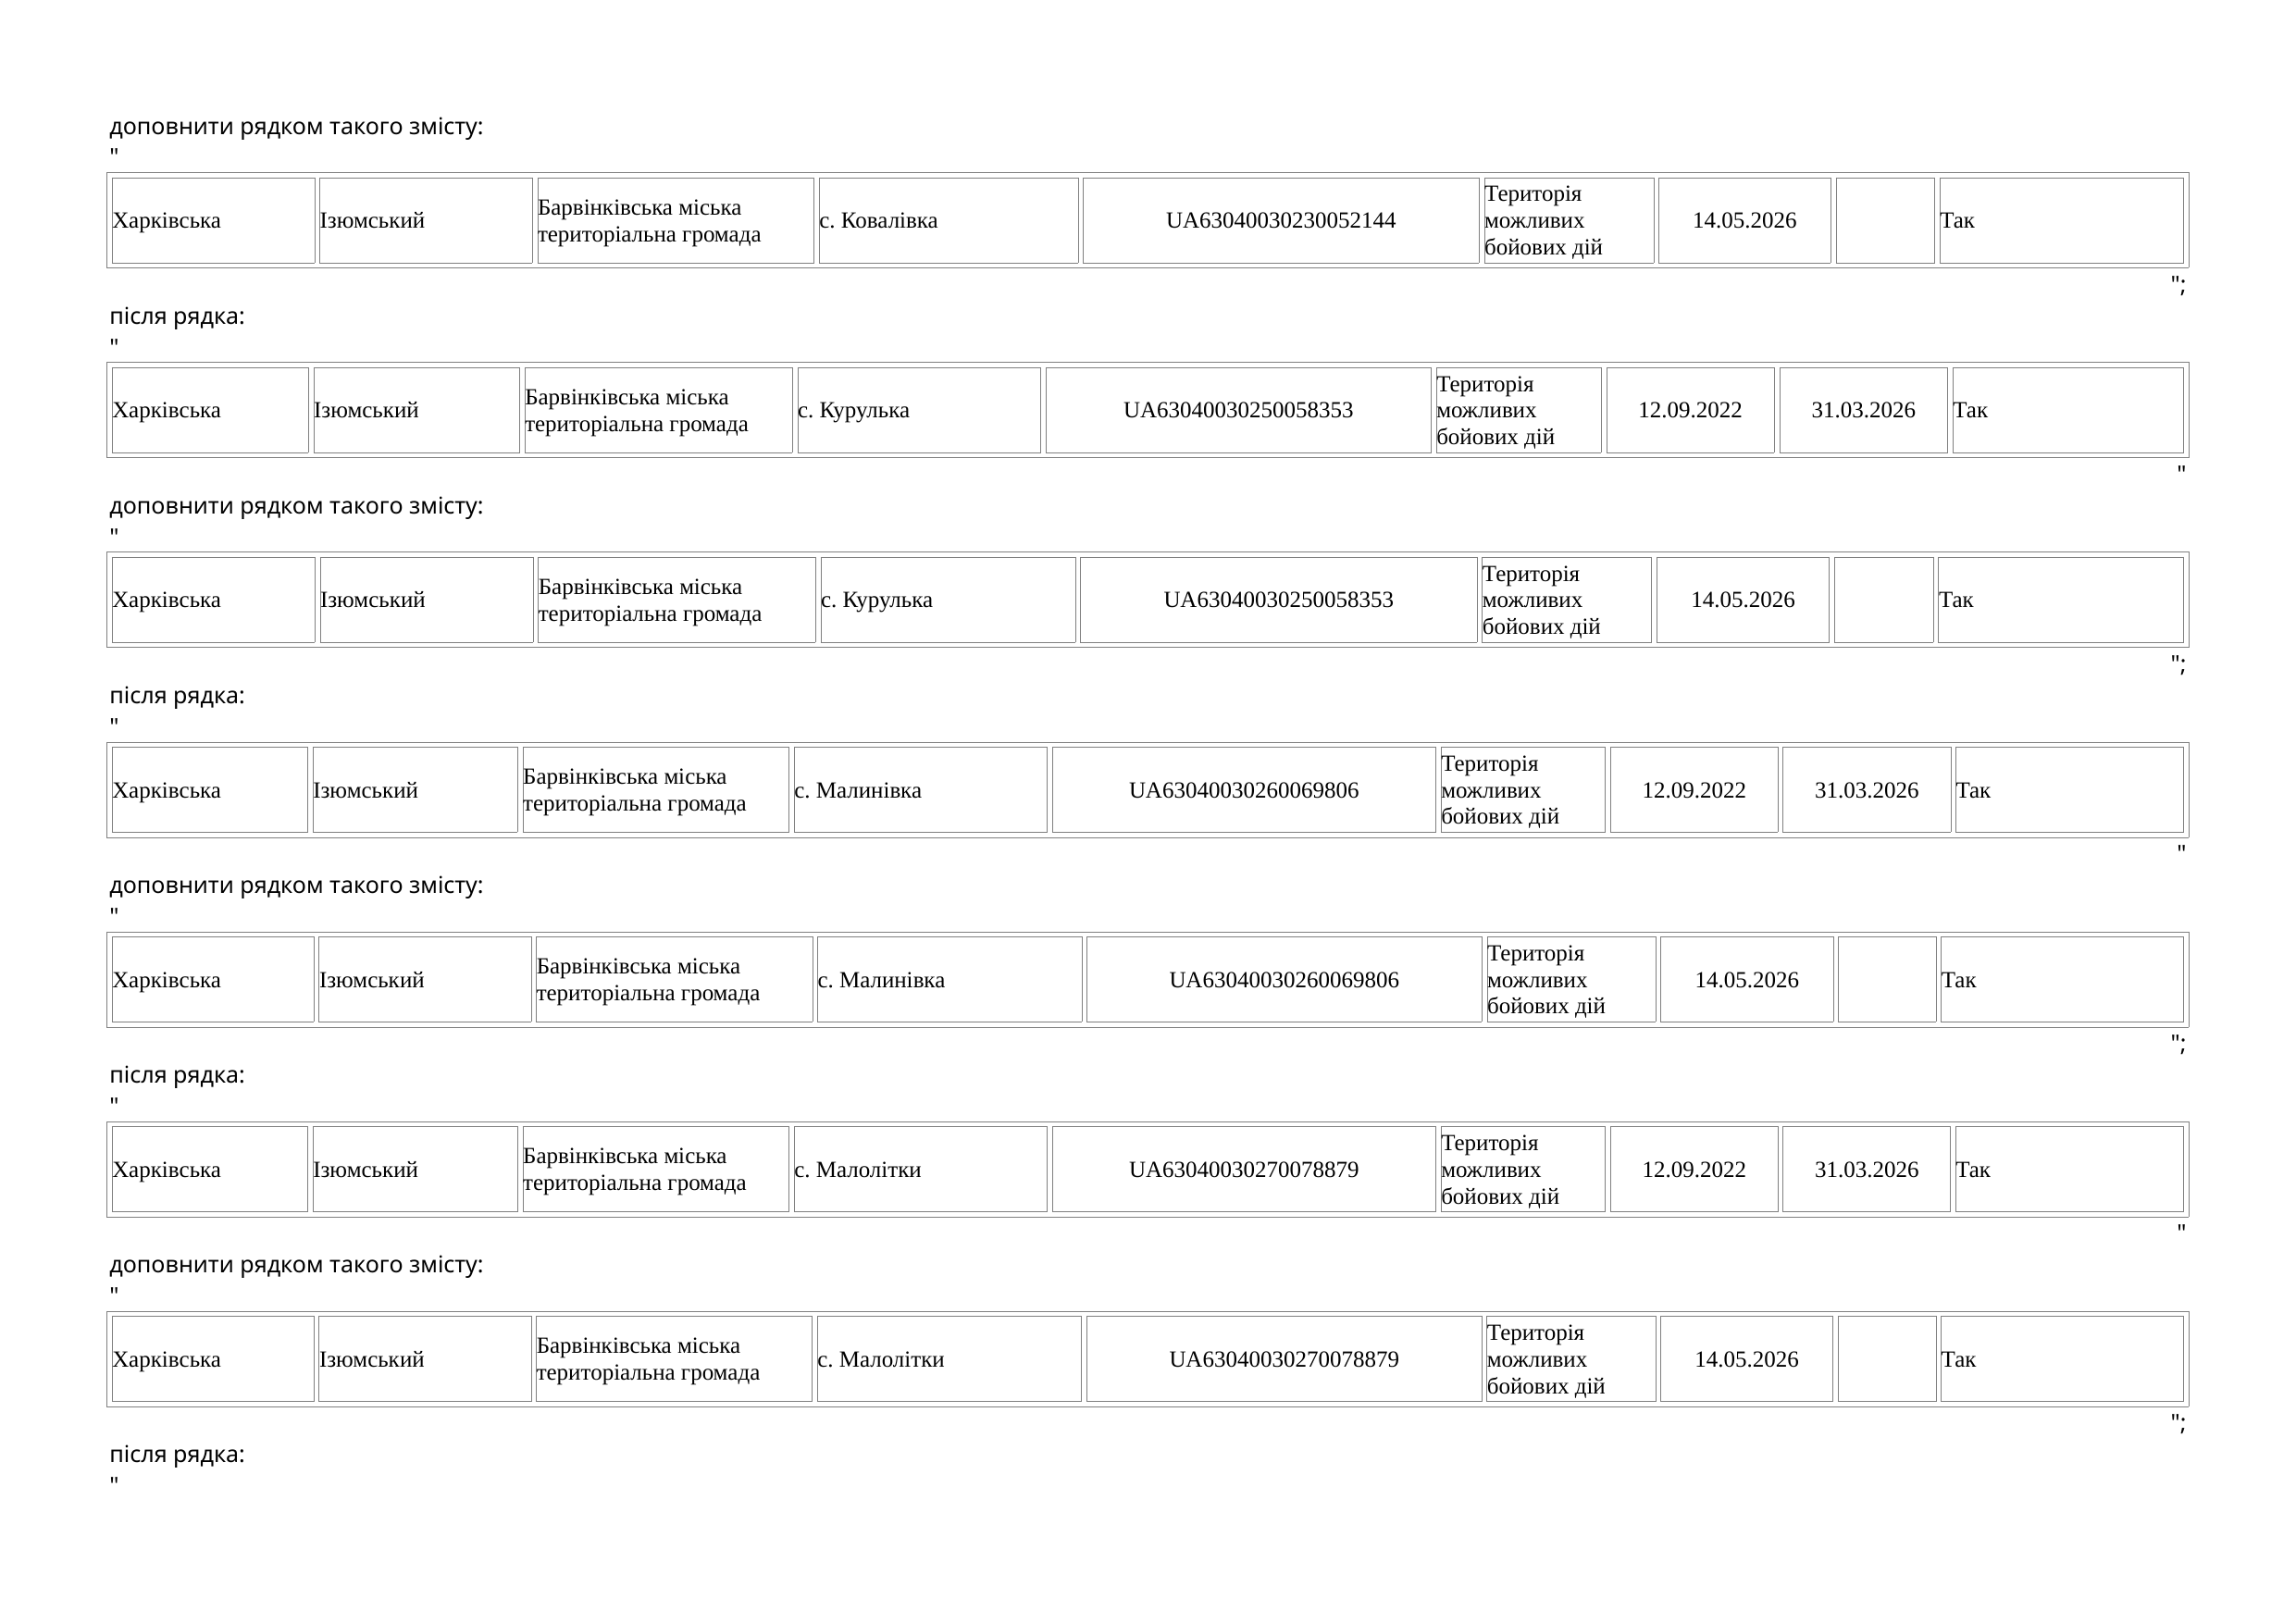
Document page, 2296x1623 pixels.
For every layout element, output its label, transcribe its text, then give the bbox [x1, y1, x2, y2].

table_header [1839, 937, 1936, 1022]
table_header UA63040030260069806 [1084, 933, 1484, 1022]
table_header Територія можливих бойових дій [1482, 173, 1656, 263]
table_header 12.09.2022 [1607, 1122, 1781, 1211]
text " [109, 1218, 2186, 1248]
table_header с. Малолітки [814, 1312, 1084, 1401]
table_header 31.03.2026 [1781, 743, 1953, 832]
table_header Так [1936, 552, 2186, 642]
table_header 12.09.2022 [1604, 363, 1777, 452]
text "; [109, 1028, 2186, 1059]
table_header Ізюмський [310, 743, 520, 832]
table_header UA63040030270078879 [1049, 1122, 1438, 1211]
text доповнити рядком такого змісту: [109, 1248, 2186, 1280]
table_header Харківська [109, 552, 317, 642]
table_header Так [1953, 1122, 2186, 1211]
table_header Ізюмський [317, 173, 535, 263]
text після рядка: [109, 678, 2186, 710]
text доповнити рядком такого змісту: [109, 868, 2186, 900]
text " [109, 1469, 2186, 1501]
text " [109, 330, 2186, 362]
text " [109, 838, 2186, 868]
table_header Харківська [109, 743, 310, 832]
table_header [1837, 179, 1934, 263]
table_header Територія можливих бойових дій [1480, 552, 1654, 642]
table_header UA63040030250058353 [1078, 552, 1480, 642]
table_header Барвінківська міська територіальна громада [536, 552, 818, 642]
table_header 12.09.2022 [1607, 743, 1781, 832]
table_header Так [1939, 1312, 2186, 1401]
table_header Харківська [109, 1122, 310, 1211]
table_header Харківська [109, 933, 316, 1022]
text " [109, 1090, 2186, 1121]
table_header 14.05.2026 [1658, 933, 1835, 1022]
table_header [1833, 173, 1937, 263]
table_header Барвінківська міська територіальна громада [520, 743, 791, 832]
table_header Ізюмський [316, 933, 534, 1022]
table_header Ізюмський [317, 552, 536, 642]
table_header Ізюмський [311, 363, 522, 452]
table_header Ізюмський [316, 1312, 534, 1401]
table_header Територія можливих бойових дій [1438, 1122, 1607, 1211]
table_header [1835, 558, 1933, 642]
table_header Так [1953, 743, 2186, 832]
table_header Територія можливих бойових дій [1484, 933, 1658, 1022]
table_header Так [1937, 173, 2186, 263]
text доповнити рядком такого змісту: [109, 489, 2186, 520]
table_header Територія можливих бойових дій [1484, 1312, 1658, 1401]
text після рядка: [109, 1438, 2186, 1469]
text " [109, 458, 2186, 489]
table_header 14.05.2026 [1658, 1312, 1835, 1401]
table_header 31.03.2026 [1777, 363, 1950, 452]
text " [109, 141, 2186, 172]
table_header Ізюмський [310, 1122, 520, 1211]
table_header Територія можливих бойових дій [1438, 743, 1607, 832]
table_header Барвінківська міська територіальна громада [522, 363, 795, 452]
table_header 14.05.2026 [1656, 173, 1833, 263]
table_header с. Малинівка [814, 933, 1084, 1022]
table_header Так [1950, 363, 2186, 452]
table_header [1831, 552, 1936, 642]
text " [109, 1280, 2186, 1311]
table_header Харківська [109, 173, 316, 263]
table_header Харківська [109, 1312, 316, 1401]
table_header с. Малинівка [791, 743, 1049, 832]
text доповнити рядком такого змісту: [109, 109, 2186, 141]
table_header 31.03.2026 [1781, 1122, 1953, 1211]
table_header с. Малолітки [791, 1122, 1049, 1211]
table_header UA63040030260069806 [1049, 743, 1438, 832]
table_header Барвінківська міська територіальна громада [534, 1312, 814, 1401]
table_header UA63040030270078879 [1084, 1312, 1484, 1401]
table_header 14.05.2026 [1654, 552, 1831, 642]
text " [109, 900, 2186, 932]
table_header [1835, 1312, 1938, 1401]
table_header с. Ковалівка [816, 173, 1080, 263]
table_header Так [1939, 933, 2186, 1022]
table_header Барвінківська міська територіальна громада [535, 173, 816, 263]
table_header с. Курулька [795, 363, 1043, 452]
table_header [1835, 933, 1939, 1022]
text після рядка: [109, 1059, 2186, 1090]
text " [109, 710, 2186, 742]
table_header Барвінківська міська територіальна громада [534, 933, 814, 1022]
text після рядка: [109, 299, 2186, 330]
text "; [109, 648, 2186, 678]
table_header Харківська [109, 363, 311, 452]
table_header Територія можливих бойових дій [1433, 363, 1604, 452]
table_header Барвінківська міська територіальна громада [520, 1122, 791, 1211]
table_header UA63040030230052144 [1081, 173, 1482, 263]
text "; [109, 1407, 2186, 1438]
text " [109, 520, 2186, 551]
table_header [1839, 1317, 1936, 1401]
table_header с. Курулька [818, 552, 1077, 642]
text "; [109, 268, 2186, 299]
table_header UA63040030250058353 [1043, 363, 1433, 452]
